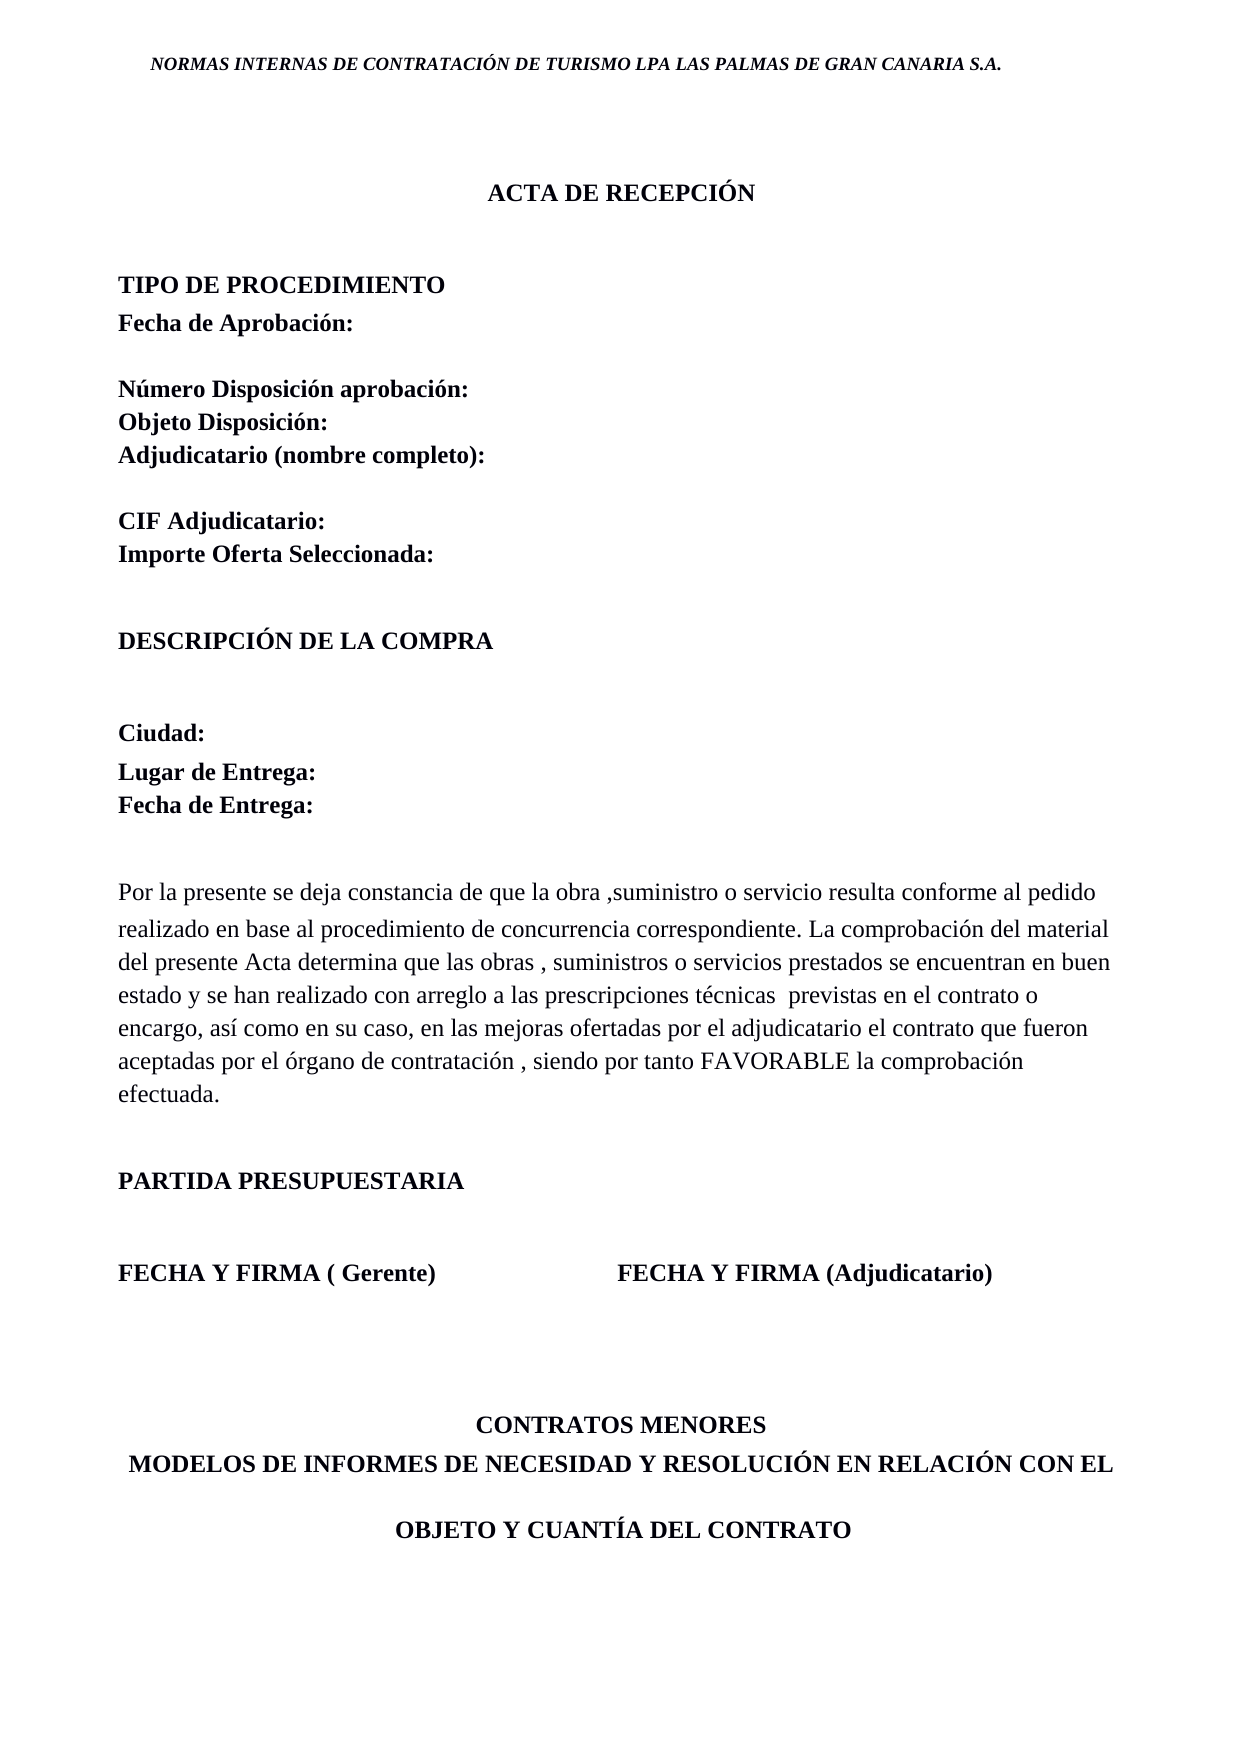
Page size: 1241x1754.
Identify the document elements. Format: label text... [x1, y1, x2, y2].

text Importe Oferta Seleccionada: [118, 539, 1135, 568]
text PARTIDA PRESUPUESTARIA [118, 1166, 1135, 1195]
text realizado en base al procedimiento de concurrencia correspondiente. La comprobación del material [118, 914, 1135, 943]
text aceptadas por el órgano de contratación , siendo por tanto FAVORABLE la comprobación [118, 1046, 1135, 1075]
text Lugar de Entrega: [118, 757, 1135, 785]
text encargo, así como en su caso, en las mejoras ofertadas por el adjudicatario el contrato que fueron [118, 1013, 1135, 1042]
text OBJETO Y CUANTÍA DEL CONTRATO [395, 1515, 1135, 1544]
text Fecha de Entrega: [118, 790, 1135, 818]
text DESCRIPCIÓN DE LA COMPRA [118, 626, 1135, 655]
text estado y se han realizado con arreglo a las prescripciones técnicas previstas en el contrato o [118, 980, 1135, 1009]
text CIF Adjudicatario: [118, 506, 1135, 535]
text Por la presente se deja constancia de que la obra ,suministro o servicio resulta conforme al pedido [118, 877, 1135, 905]
text NORMAS INTERNAS DE CONTRATACIÓN DE TURISMO LPA LAS PALMAS DE GRAN CANARIA S.A. [150, 53, 1135, 74]
text Objeto Disposición: [118, 407, 1135, 436]
text Ciudad: [118, 718, 1135, 747]
text MODELOS DE INFORMES DE NECESIDAD Y RESOLUCIÓN EN RELACIÓN CON EL [128, 1449, 1135, 1478]
text CONTRATOS MENORES [475, 1411, 1135, 1439]
text del presente Acta determina que las obras , suministros o servicios prestados se encuentran en buen [118, 947, 1135, 976]
text Número Disposición aprobación: [118, 374, 1135, 403]
text ACTA DE RECEPCIÓN [487, 178, 1135, 207]
text TIPO DE PROCEDIMIENTO [118, 270, 1135, 299]
text efectuada. [118, 1079, 1135, 1108]
text Fecha de Aprobación: [118, 308, 1135, 337]
text FECHA Y FIRMA ( Gerente) FECHA Y FIRMA (Adjudicatario) [118, 1258, 1135, 1287]
text Adjudicatario (nombre completo): [118, 440, 1135, 469]
